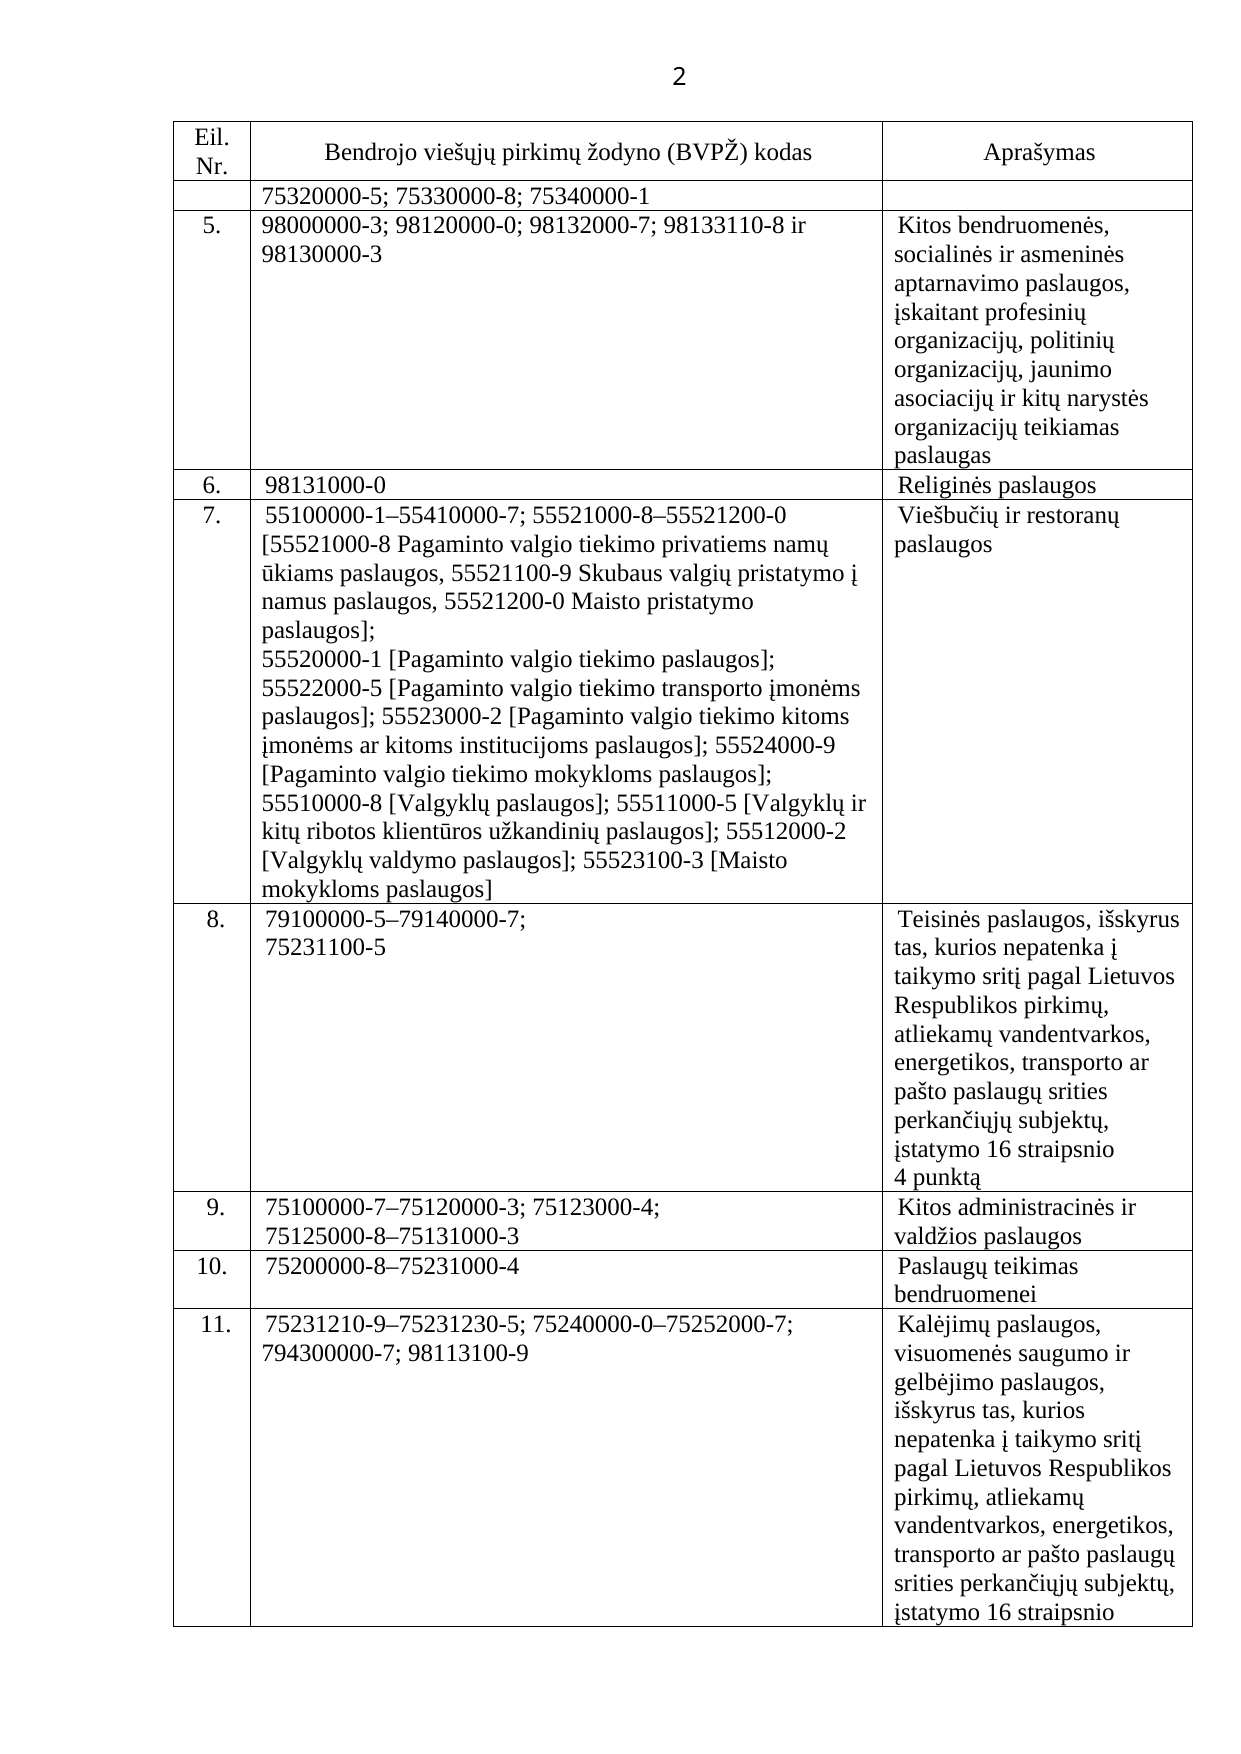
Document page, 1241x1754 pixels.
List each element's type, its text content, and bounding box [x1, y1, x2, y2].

table_cell 79100000-5–79140000-7; 75231100-5 [251, 904, 882, 1191]
table_cell [174, 181, 250, 209]
table_cell Teisinės paslaugos, išskyrus tas, kurios nepatenka į taikymo sritį pagal Lietuvos Respublikos pirkimų, atliekamų vandentvarkos, energetikos, transporto ar pašto paslaugų srities perkančiųjų subjektų, įstatymo 16 straipsnio 4 punktą [883, 904, 1192, 1191]
table_cell 55100000-1–55410000-7; 55521000-8–55521200-0 [55521000-8 Pagaminto valgio tiekimo privatiems namų ūkiams paslaugos, 55521100-9 Skubaus valgių pristatymo į namus paslaugos, 55521200-0 Maisto pristatymo paslaugos]; 55520000-1 [Pagaminto valgio tiekimo paslaugos]; 55522000-5 [Pagaminto valgio tiekimo transporto įmonėms paslaugos]; 55523000-2 [Pagaminto valgio tiekimo kitoms įmonėms ar kitoms institucijoms paslaugos]; 55524000-9 [Pagaminto valgio tiekimo mokykloms paslaugos]; 55510000-8 [Valgyklų paslaugos]; 55511000-5 [Valgyklų ir kitų ribotos klientūros užkandinių paslaugos]; 55512000-2 [Valgyklų valdymo paslaugos]; 55523100-3 [Maisto mokykloms paslaugos] [251, 500, 882, 903]
table_cell 98000000-3; 98120000-0; 98132000-7; 98133110-8 ir 98130000-3 [251, 211, 882, 469]
table_cell 75320000-5; 75330000-8; 75340000-1 [251, 181, 882, 209]
table_cell 75100000-7–75120000-3; 75123000-4; 75125000-8–75131000-3 [251, 1192, 882, 1250]
table_cell 75231210-9–75231230-5; 75240000-0–75252000-7; 794300000-7; 98113100-9 [251, 1309, 882, 1626]
table_cell 8. [174, 904, 250, 1191]
table_cell 6. [174, 470, 250, 499]
table_cell Kitos bendruomenės, socialinės ir asmeninės aptarnavimo paslaugos, įskaitant profesinių organizacijų, politinių organizacijų, jaunimo asociacijų ir kitų narystės organizacijų teikiamas paslaugas [883, 211, 1192, 469]
table_header Eil. Nr. [174, 122, 250, 180]
table_cell Religinės paslaugos [883, 470, 1192, 499]
table_cell 5. [174, 211, 250, 469]
table_cell 11. [174, 1309, 250, 1626]
table_cell 98131000-0 [251, 470, 882, 499]
table_cell Viešbučių ir restoranų paslaugos [883, 500, 1192, 903]
table_header Bendrojo viešųjų pirkimų žodyno (BVPŽ) kodas [251, 122, 882, 180]
table_cell 10. [174, 1251, 250, 1308]
table_cell 7. [174, 500, 250, 903]
table_cell Kalėjimų paslaugos, visuomenės saugumo ir gelbėjimo paslaugos, išskyrus tas, kurios nepatenka į taikymo sritį pagal Lietuvos Respublikos pirkimų, atliekamų vandentvarkos, energetikos, transporto ar pašto paslaugų srities perkančiųjų subjektų, įstatymo 16 straipsnio [883, 1309, 1192, 1626]
table_cell Kitos administracinės ir valdžios paslaugos [883, 1192, 1192, 1250]
table_cell 75200000-8–75231000-4 [251, 1251, 882, 1308]
table_cell Paslaugų teikimas bendruomenei [883, 1251, 1192, 1308]
table_cell 9. [174, 1192, 250, 1250]
table_header Aprašymas [883, 122, 1192, 180]
table_cell [883, 181, 1192, 209]
